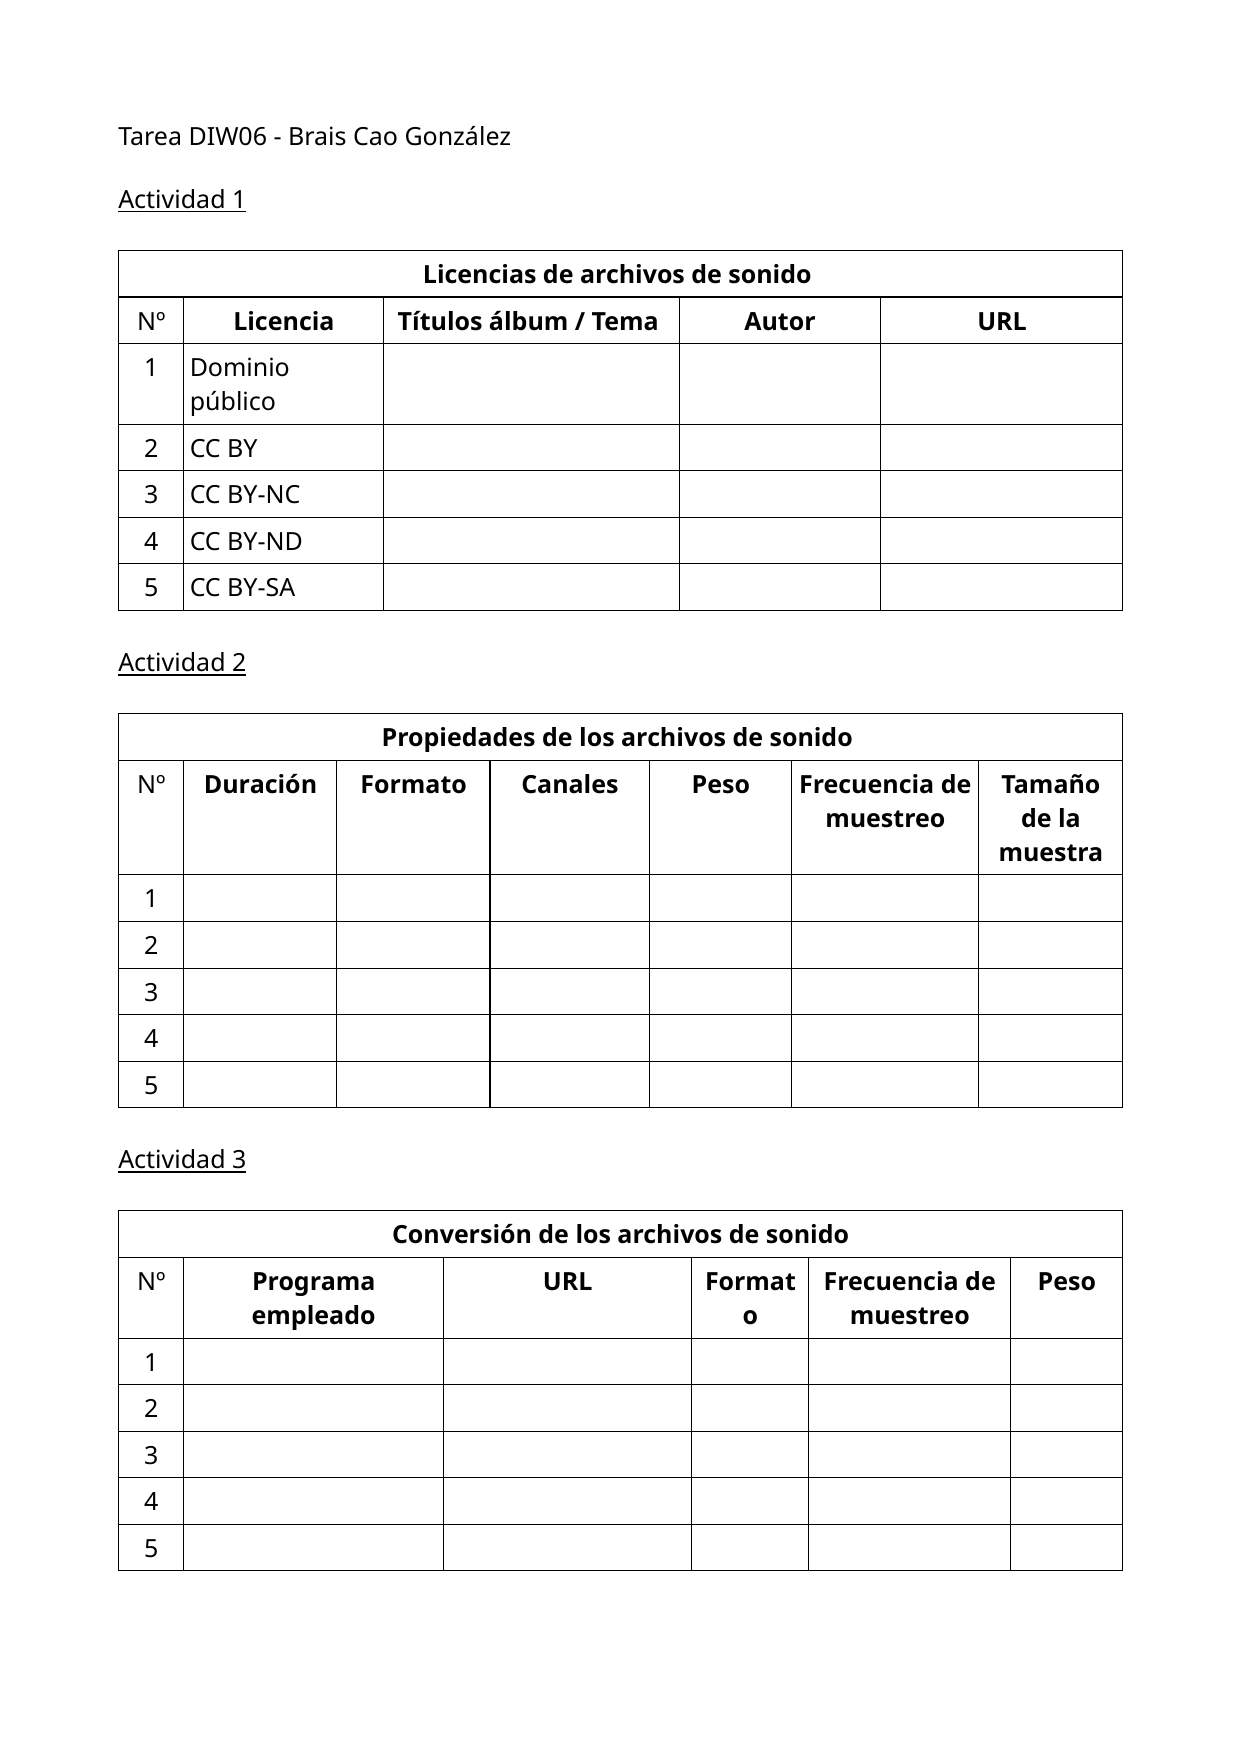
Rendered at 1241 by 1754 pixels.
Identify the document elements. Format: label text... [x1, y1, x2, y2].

table_cell CC BY-SA [184, 564, 383, 610]
table_cell [184, 1062, 336, 1107]
table_cell [1011, 1385, 1122, 1431]
table_cell Nº [119, 1258, 183, 1337]
table_cell [979, 922, 1122, 967]
table_cell [650, 969, 791, 1014]
table_cell 5 [119, 1525, 183, 1570]
table_cell [184, 1478, 443, 1524]
text Actividad 3 [118, 1142, 1122, 1176]
table_cell [680, 344, 880, 423]
table_cell Duración [184, 761, 336, 874]
table_cell [444, 1432, 691, 1477]
table_cell [1011, 1339, 1122, 1384]
table_cell [979, 875, 1122, 921]
table_cell [491, 922, 649, 967]
table_cell [809, 1525, 1010, 1570]
table_cell [184, 969, 336, 1014]
table_cell 3 [119, 969, 183, 1014]
table_cell CC BY-NC [184, 471, 383, 517]
table_cell [881, 518, 1122, 563]
table_cell [384, 564, 679, 610]
table_cell [184, 1339, 443, 1384]
table_cell [184, 1015, 336, 1061]
table_cell [184, 922, 336, 967]
text Actividad 1 [118, 182, 1122, 216]
table_cell 2 [119, 922, 183, 967]
table_cell [680, 518, 880, 563]
table_cell [184, 875, 336, 921]
table_cell [384, 471, 679, 517]
table_cell [184, 1525, 443, 1570]
table_cell [881, 471, 1122, 517]
table_cell 4 [119, 1015, 183, 1061]
table_cell [692, 1525, 808, 1570]
table_cell [184, 1385, 443, 1431]
table_cell 2 [119, 1385, 183, 1431]
table_cell Nº [119, 761, 183, 874]
table_cell [444, 1478, 691, 1524]
table_cell 4 [119, 1478, 183, 1524]
table_cell Frecuencia de muestreo [792, 761, 978, 874]
table_cell 2 [119, 425, 183, 470]
table_cell [809, 1339, 1010, 1384]
table_cell [491, 1062, 649, 1107]
table_cell 1 [119, 875, 183, 921]
table_cell [1011, 1478, 1122, 1524]
table_cell Títulos álbum / Tema [384, 298, 679, 343]
table_cell URL [444, 1258, 691, 1337]
table_header Propiedades de los archivos de sonido [119, 714, 1122, 759]
table_cell CC BY-ND [184, 518, 383, 563]
table_cell Frecuencia de muestreo [809, 1258, 1010, 1337]
table_cell [1011, 1432, 1122, 1477]
table_cell [809, 1432, 1010, 1477]
table_cell [444, 1385, 691, 1431]
table_cell [809, 1385, 1010, 1431]
table_cell Nº [119, 298, 183, 343]
table_cell [809, 1478, 1010, 1524]
table_cell 5 [119, 564, 183, 610]
text Actividad 2 [118, 645, 1122, 679]
table_cell [384, 425, 679, 470]
table_cell [650, 922, 791, 967]
table_cell Peso [1011, 1258, 1122, 1337]
table_cell [337, 922, 489, 967]
table_cell [337, 1015, 489, 1061]
table_cell Dominio público [184, 344, 383, 423]
table_cell [491, 969, 649, 1014]
table_cell [184, 1432, 443, 1477]
table_cell [444, 1339, 691, 1384]
table_cell Programa empleado [184, 1258, 443, 1337]
table_cell 1 [119, 1339, 183, 1384]
table_cell [692, 1432, 808, 1477]
table_cell [692, 1478, 808, 1524]
table_cell [792, 922, 978, 967]
table_header Conversión de los archivos de sonido [119, 1211, 1122, 1257]
table_cell [1011, 1525, 1122, 1570]
table_cell 1 [119, 344, 183, 423]
table_cell Canales [491, 761, 649, 874]
table_cell Autor [680, 298, 880, 343]
table_cell [680, 471, 880, 517]
table_cell URL [881, 298, 1122, 343]
table_cell [979, 1015, 1122, 1061]
table_cell [792, 1015, 978, 1061]
table_cell [384, 518, 679, 563]
table_cell Formato [337, 761, 489, 874]
table_cell [650, 1062, 791, 1107]
table_cell [881, 564, 1122, 610]
table_cell [491, 1015, 649, 1061]
table_cell [979, 969, 1122, 1014]
table_cell [650, 1015, 791, 1061]
table_cell [337, 875, 489, 921]
table_cell [881, 344, 1122, 423]
table_cell 3 [119, 471, 183, 517]
table_cell Tamaño de la muestra [979, 761, 1122, 874]
table_cell [792, 875, 978, 921]
table_cell [680, 425, 880, 470]
table_cell [692, 1385, 808, 1431]
table_cell [792, 1062, 978, 1107]
table_cell 3 [119, 1432, 183, 1477]
table_cell Formato [692, 1258, 808, 1337]
table_cell 4 [119, 518, 183, 563]
table_cell [491, 875, 649, 921]
table_cell [384, 344, 679, 423]
table_cell [337, 969, 489, 1014]
table_cell 5 [119, 1062, 183, 1107]
table_cell Peso [650, 761, 791, 874]
table_cell [881, 425, 1122, 470]
table_cell [337, 1062, 489, 1107]
table_cell [444, 1525, 691, 1570]
table_cell [650, 875, 791, 921]
table_header Licencias de archivos de sonido [119, 251, 1122, 296]
table_cell [692, 1339, 808, 1384]
table_cell Licencia [184, 298, 383, 343]
table_cell [979, 1062, 1122, 1107]
table_cell [792, 969, 978, 1014]
table_cell [680, 564, 880, 610]
table_cell CC BY [184, 425, 383, 470]
